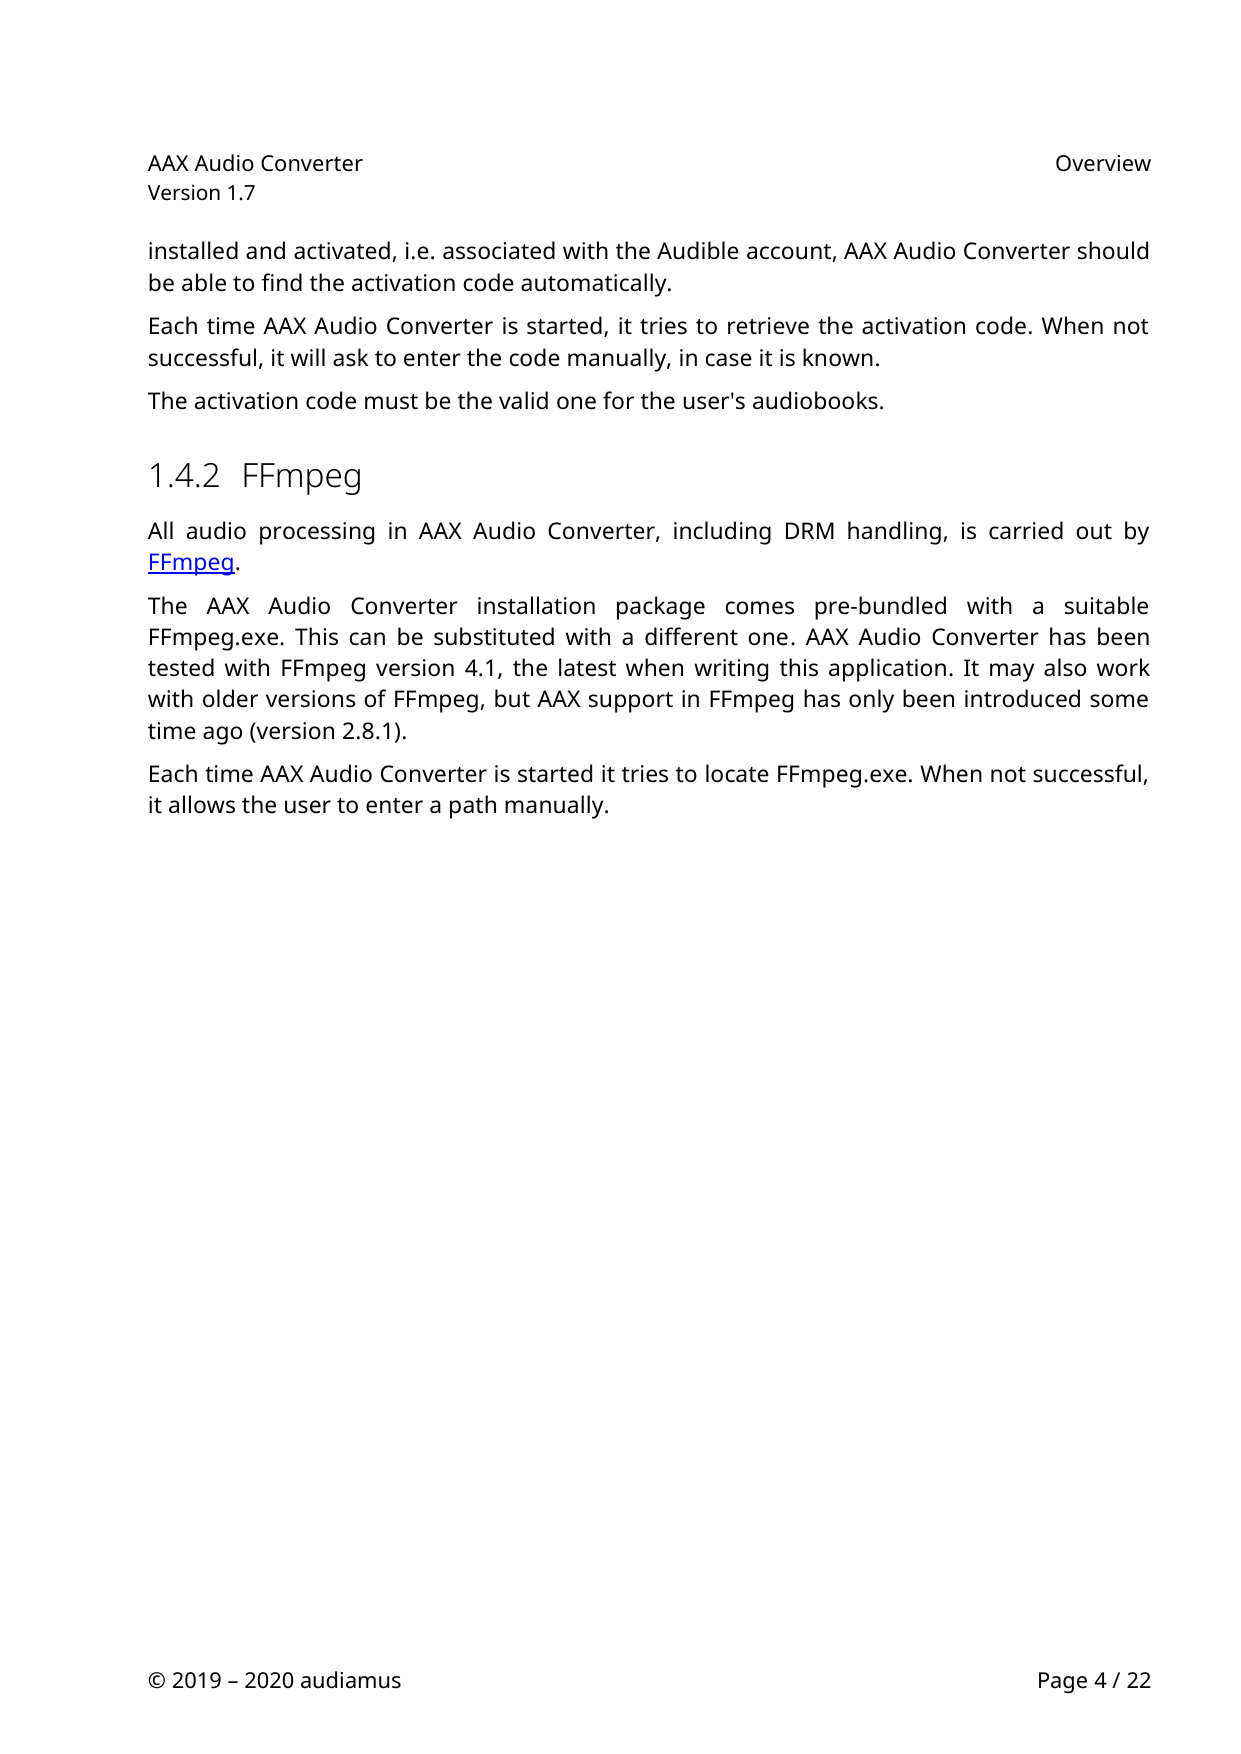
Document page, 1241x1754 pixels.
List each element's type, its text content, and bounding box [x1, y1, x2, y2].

text The activation code must be the valid one for the user's audiobooks. [148, 385, 1152, 416]
text installed and activated, i.e. associated with the Audible account, AAX Audio Converter should be able to find the activation code automatically. [148, 235, 1152, 298]
subtitle FFmpeg [148, 452, 1152, 497]
text Each time AAX Audio Converter is started, it tries to retrieve the activation code. When not successful, it will ask to enter the code manually, in case it is known. [148, 310, 1152, 373]
text The AAX Audio Converter installation package comes pre-bundled with a suitable FFmpeg.exe. This can be substituted with a different one. AAX Audio Converter has been tested with FFmpeg version 4.1, the latest when writing this application. It may also work with older versions of FFmpeg, but AAX support in FFmpeg has only been introduced some time ago (version 2.8.1). [148, 589, 1152, 746]
text All audio processing in AAX Audio Converter, including DRM handling, is carried out by FFmpeg. [148, 515, 1152, 577]
text Each time AAX Audio Converter is started it tries to locate FFmpeg.exe. When not successful, it allows the user to enter a path manually. [148, 758, 1152, 821]
